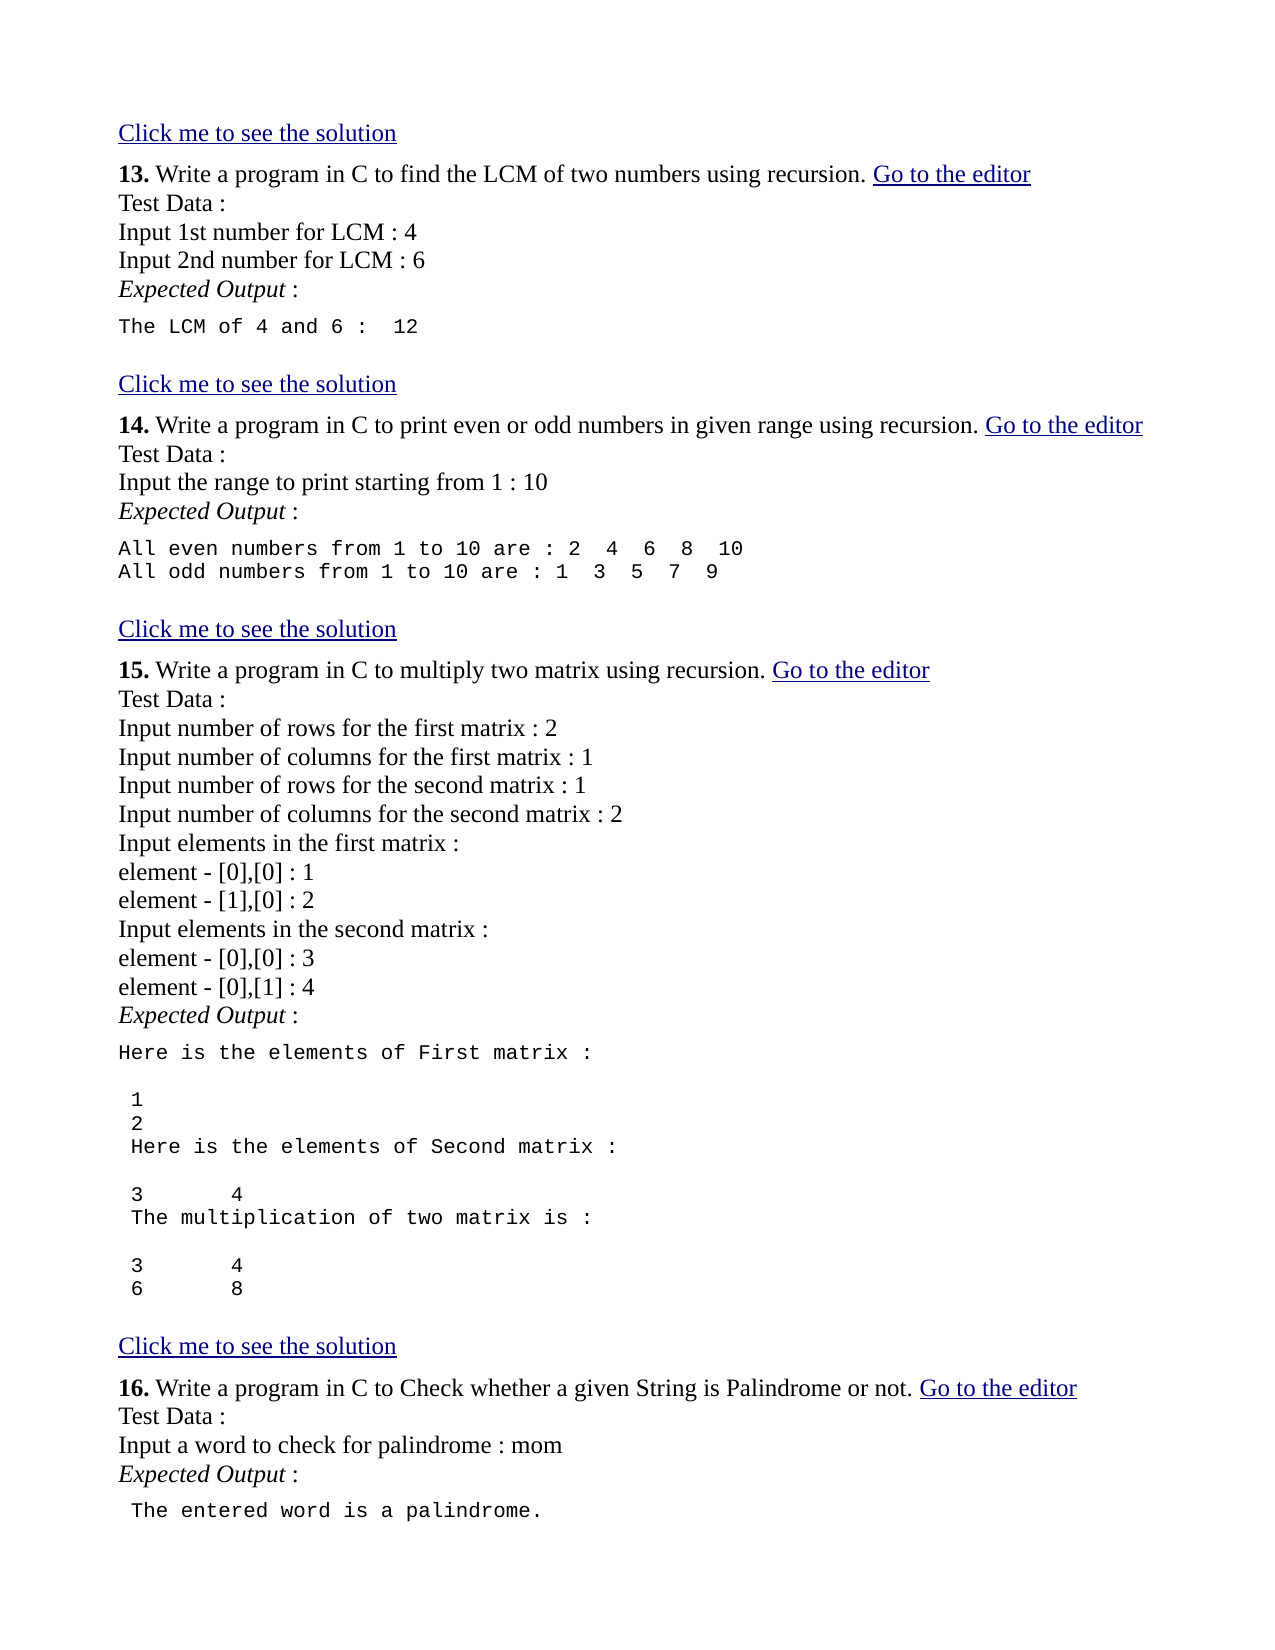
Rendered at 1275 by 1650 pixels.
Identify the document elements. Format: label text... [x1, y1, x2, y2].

text 3 4 [118, 1184, 1157, 1207]
text 2 [118, 1113, 1157, 1136]
text All even numbers from 1 to 10 are : 2 4 6 8 10 [118, 537, 1157, 561]
text The LCM of 4 and 6 : 12 [118, 316, 1157, 339]
text 1 [118, 1089, 1157, 1113]
text Click me to see the solution [118, 1331, 1157, 1360]
text 3 4 [118, 1254, 1157, 1278]
text Click me to see the solution [118, 614, 1157, 643]
text 15. Write a program in C to multiply two matrix using recursion. Go to the editor Test Data : Input number of rows for the first matrix : 2 Input number of columns for the first matrix : 1 Input number of rows for the second matrix : 1 Input number of columns for the second matrix : 2 Input elements in the first matrix : element - [0],[0] : 1 element - [1],[0] : 2 Input elements in the second matrix : element - [0],[0] : 3 element - [0],[1] : 4 Expected Output : [118, 656, 1157, 1029]
text 14. Write a program in C to print even or odd numbers in given range using recursion. Go to the editor Test Data : Input the range to print starting from 1 : 10 Expected Output : [118, 410, 1157, 525]
text 16. Write a program in C to Check whether a given String is Palindrome or not. Go to the editor Test Data : Input a word to check for palindrome : mom Expected Output : [118, 1373, 1157, 1488]
text Here is the elements of Second matrix : [118, 1136, 1157, 1160]
text Click me to see the solution [118, 369, 1157, 397]
text 13. Write a program in C to find the LCM of two numbers using recursion. Go to the editor Test Data : Input 1st number for LCM : 4 Input 2nd number for LCM : 6 Expected Output : [118, 159, 1157, 303]
text The entered word is a palindrome. [118, 1500, 1157, 1524]
text Click me to see the solution [118, 118, 1157, 147]
text The multiplication of two matrix is : [118, 1207, 1157, 1231]
text All odd numbers from 1 to 10 are : 1 3 5 7 9 [118, 561, 1157, 585]
text 6 8 [118, 1278, 1157, 1302]
text Here is the elements of First matrix : [118, 1042, 1157, 1065]
